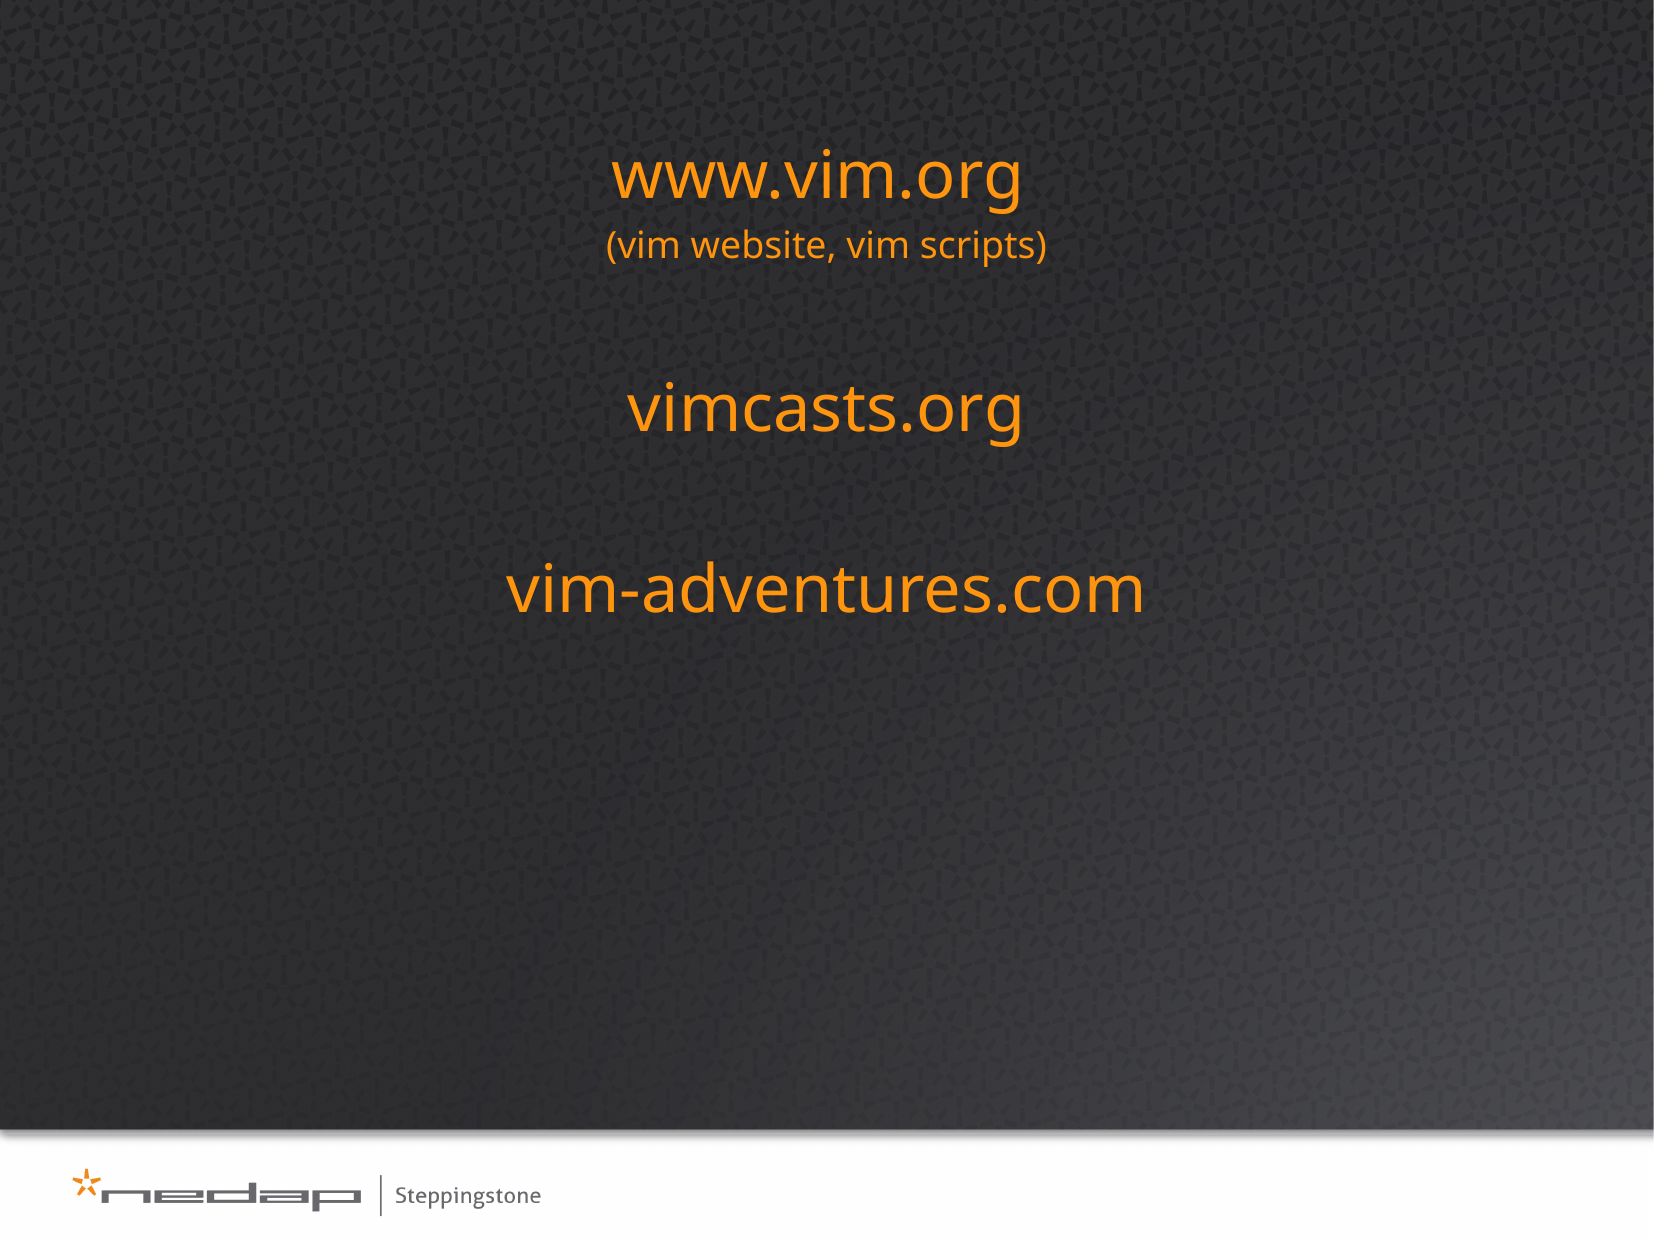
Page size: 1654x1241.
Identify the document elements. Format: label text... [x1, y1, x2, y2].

subtitle www.vim.org (vim website, vim scripts) vimcasts.org vim-adventures.com [82, 49, 1571, 1010]
picture [0, 0, 1654, 1241]
